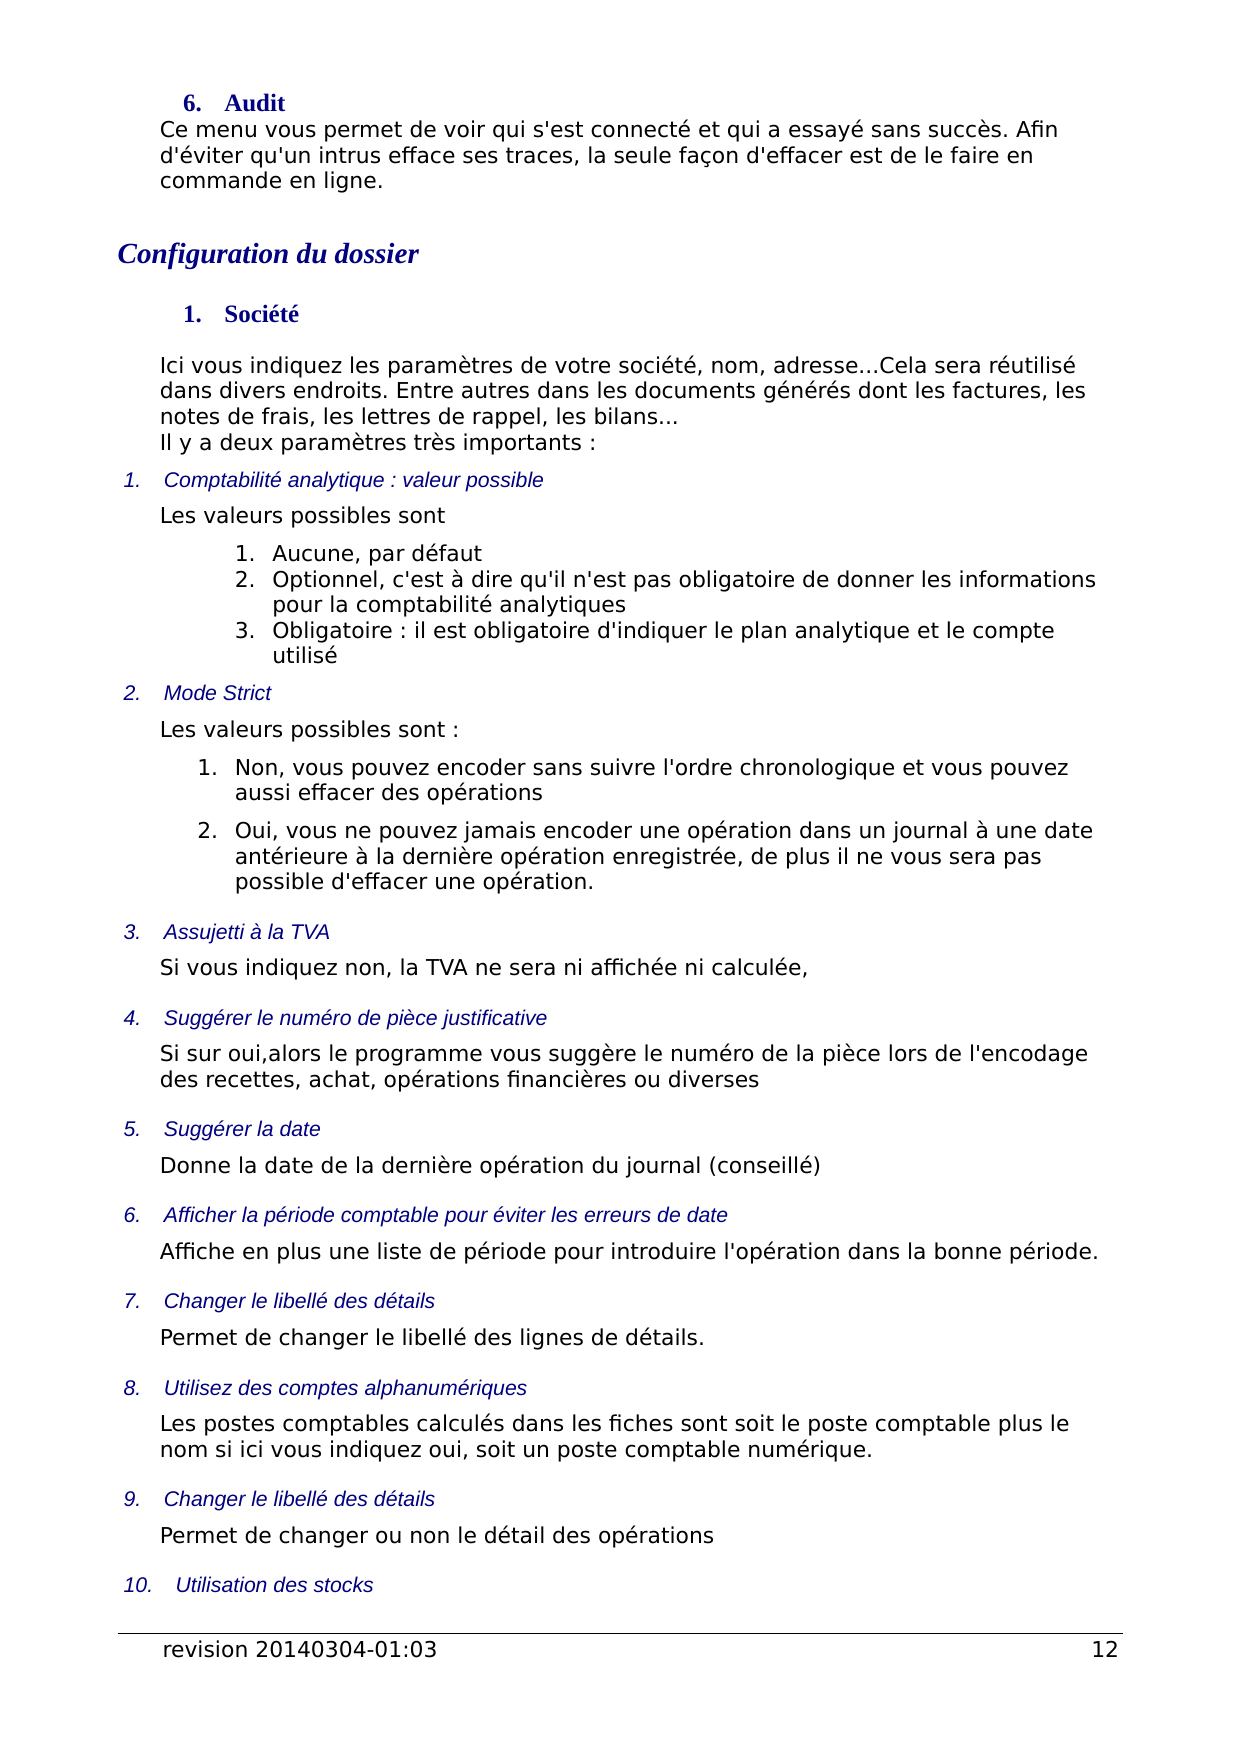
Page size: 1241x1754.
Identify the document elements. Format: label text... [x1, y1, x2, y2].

list Non, vous pouvez encoder sans suivre l'ordre chronologique et vous pouvez aussi effacer des opérations [197, 755, 1123, 806]
text Si vous indiquez non, la TVA ne sera ni affichée ni calculée, [159, 956, 1123, 981]
subtitle Audit [177, 88, 1123, 117]
text Affiche en plus une liste de période pour introduire l'opération dans la bonne période. [159, 1239, 1123, 1265]
subtitle Utilisation des stocks [117, 1573, 1123, 1597]
subtitle Changer le libellé des détails [117, 1487, 1123, 1511]
subtitle Afficher la période comptable pour éviter les erreurs de date [117, 1203, 1123, 1227]
subtitle Société [177, 299, 1123, 328]
text Les valeurs possibles sont [159, 503, 1123, 529]
list Obligatoire : il est obligatoire d'indiquer le plan analytique et le compte utilisé [234, 618, 1123, 669]
subtitle Configuration du dossier [117, 236, 1123, 269]
text Les valeurs possibles sont : [159, 717, 1123, 742]
subtitle Assujetti à la TVA [117, 919, 1123, 944]
list Aucune, par défaut [234, 541, 1123, 567]
text Ce menu vous permet de voir qui s'est connecté et qui a essayé sans succès. Afin d'éviter qu'un intrus efface ses traces, la seule façon d'effacer est de le faire en commande en ligne. [159, 117, 1123, 194]
subtitle Mode Strict [117, 681, 1123, 705]
text Les postes comptables calculés dans les fiches sont soit le poste comptable plus le nom si ici vous indiquez oui, soit un poste comptable numérique. [159, 1411, 1123, 1462]
text Si sur oui,alors le programme vous suggère le numéro de la pièce lors de l'encodage des recettes, achat, opérations financières ou diverses [159, 1042, 1123, 1093]
subtitle Utilisez des comptes alphanumériques [117, 1375, 1123, 1399]
list Oui, vous ne pouvez jamais encoder une opération dans un journal à une date antérieure à la dernière opération enregistrée, de plus il ne vous sera pas possible d'effacer une opération. [197, 818, 1123, 895]
text Permet de changer ou non le détail des opérations [159, 1523, 1123, 1548]
text Ici vous indiquez les paramètres de votre société, nom, adresse...Cela sera réutilisé dans divers endroits. Entre autres dans les documents générés dont les factures, les notes de frais, les lettres de rappel, les bilans... [159, 353, 1123, 430]
text Il y a deux paramètres très importants : [159, 430, 1123, 455]
list Optionnel, c'est à dire qu'il n'est pas obligatoire de donner les informations pour la comptabilité analytiques [234, 567, 1123, 618]
text Permet de changer le libellé des lignes de détails. [159, 1325, 1123, 1351]
subtitle Suggérer la date [117, 1117, 1123, 1141]
subtitle Suggérer le numéro de pièce justificative [117, 1005, 1123, 1030]
text Donne la date de la dernière opération du journal (conseillé) [159, 1153, 1123, 1179]
subtitle Changer le libellé des détails [117, 1289, 1123, 1313]
subtitle Comptabilité analytique : valeur possible [117, 467, 1123, 491]
